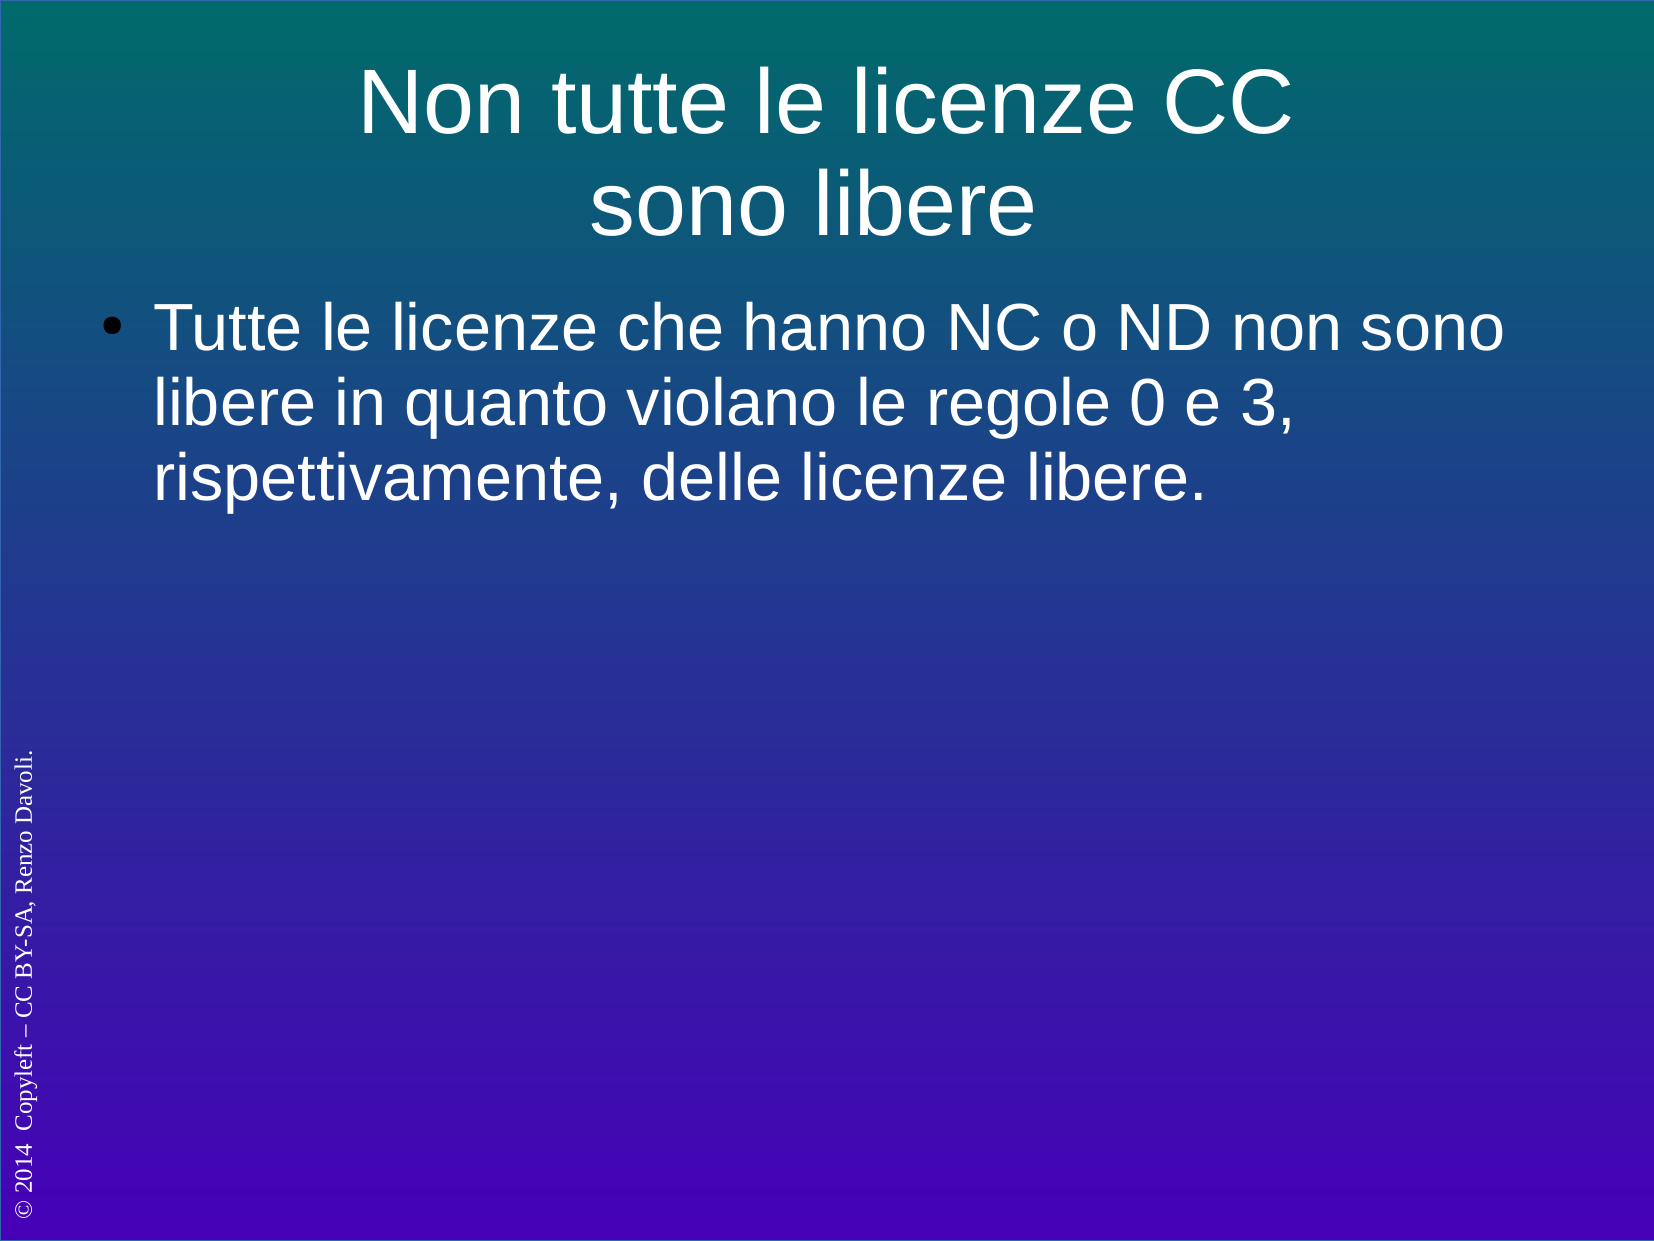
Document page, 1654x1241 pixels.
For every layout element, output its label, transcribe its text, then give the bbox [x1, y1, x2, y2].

list Tutte le licenze che hanno NC o ND non sono libere in quanto violano le regole 0 e 3, rispettivamente, delle licenze libere. [82, 290, 1571, 1010]
title Non tutte le licenze CC sono libere [82, 49, 1571, 257]
